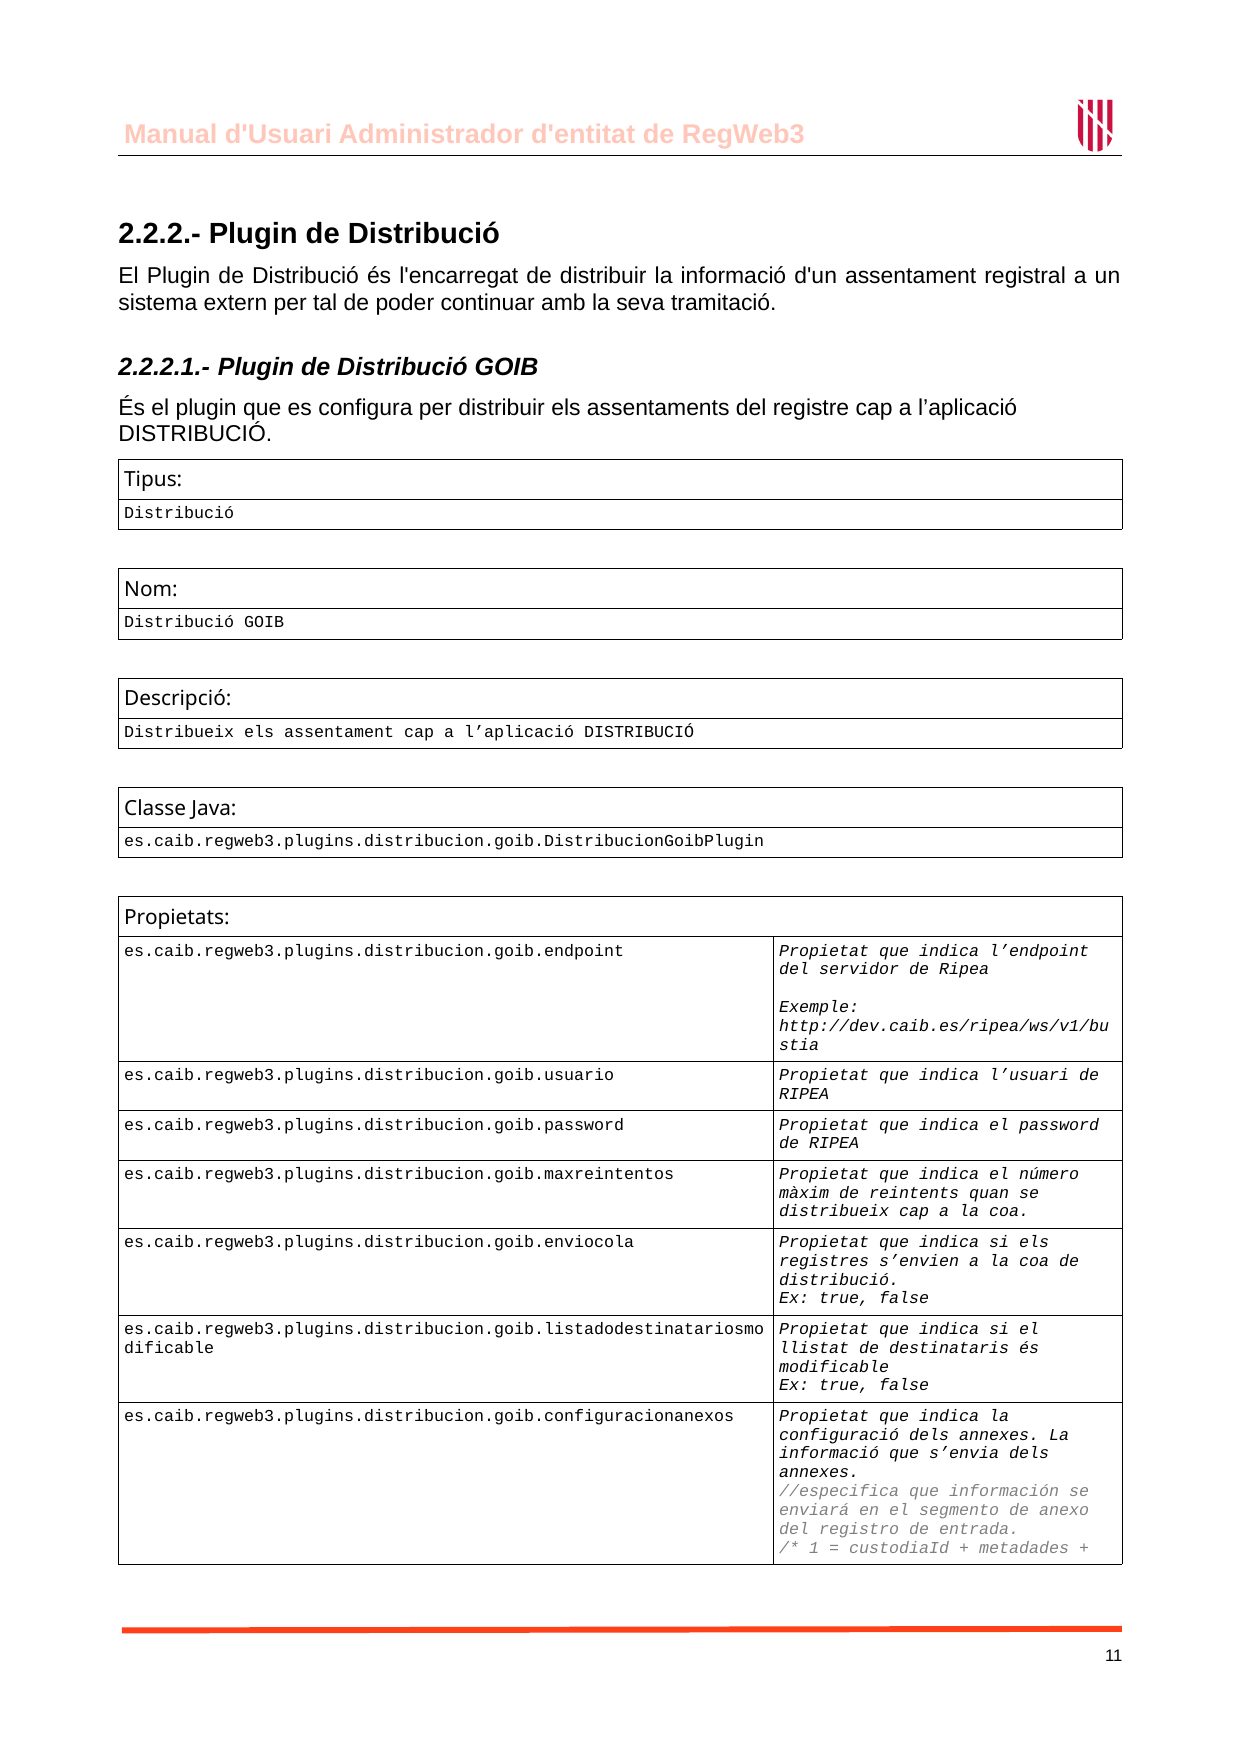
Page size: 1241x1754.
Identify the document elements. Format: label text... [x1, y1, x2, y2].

table_cell es.caib.regweb3.plugins.distribucion.goib.endpoint [119, 937, 773, 1061]
table_cell es.caib.regweb3.plugins.distribucion.goib.maxreintentos [119, 1161, 773, 1228]
table_cell es.caib.regweb3.plugins.distribucion.goib.DistribucionGoibPlugin [119, 828, 1122, 857]
table_cell Propietat que indica la configuració dels annexes. La informació que s’envia dels annexes. //especifica que información se enviará en el segmento de anexo del registro de entrada. /* 1 = custodiaId + metadades + [774, 1403, 1122, 1564]
table_cell Propietat que indica l’usuari de RIPEA [774, 1062, 1122, 1110]
table_cell es.caib.regweb3.plugins.distribucion.goib.usuario [119, 1062, 773, 1110]
table_cell es.caib.regweb3.plugins.distribucion.goib.listadodestinatariosmodificable [119, 1316, 773, 1402]
table_cell Propietat que indica si els registres s’envien a la coa de distribució. Ex: true, false [774, 1229, 1122, 1314]
subtitle Plugin de Distribució [118, 216, 1122, 249]
table_cell es.caib.regweb3.plugins.distribucion.goib.enviocola [119, 1229, 773, 1314]
subtitle Plugin de Distribució GOIB [118, 352, 1122, 381]
table_header Classe Java: [119, 788, 1122, 827]
table_header Descripció: [119, 679, 1122, 717]
table_cell Propietat que indica l’endpoint del servidor de Ripea Exemple: http://dev.caib.es/ripea/ws/v1/bustia [774, 937, 1122, 1061]
table_header Tipus: [119, 460, 1122, 499]
table_cell Distribueix els assentament cap a l’aplicació DISTRIBUCIÓ [119, 719, 1122, 748]
text És el plugin que es configura per distribuir els assentaments del registre cap a l’aplicació DISTRIBUCIÓ. [118, 393, 1122, 446]
table_cell Propietat que indica el número màxim de reintents quan se distribueix cap a la coa. [774, 1161, 1122, 1228]
table_header Propietats: [119, 897, 1122, 936]
table_cell Distribució [119, 500, 1122, 529]
text El Plugin de Distribució és l'encarregat de distribuir la informació d'un assentament registral a un sistema extern per tal de poder continuar amb la seva tramitació. [118, 262, 1122, 315]
table_cell es.caib.regweb3.plugins.distribucion.goib.password [119, 1111, 773, 1159]
picture [1075, 97, 1115, 153]
table_cell es.caib.regweb3.plugins.distribucion.goib.configuracionanexos [119, 1403, 773, 1564]
table_cell Propietat que indica si el llistat de destinataris és modificable Ex: true, false [774, 1316, 1122, 1402]
table_cell Distribució GOIB [119, 609, 1122, 638]
table_cell Propietat que indica el password de RIPEA [774, 1111, 1122, 1159]
table_header Nom: [119, 569, 1122, 608]
